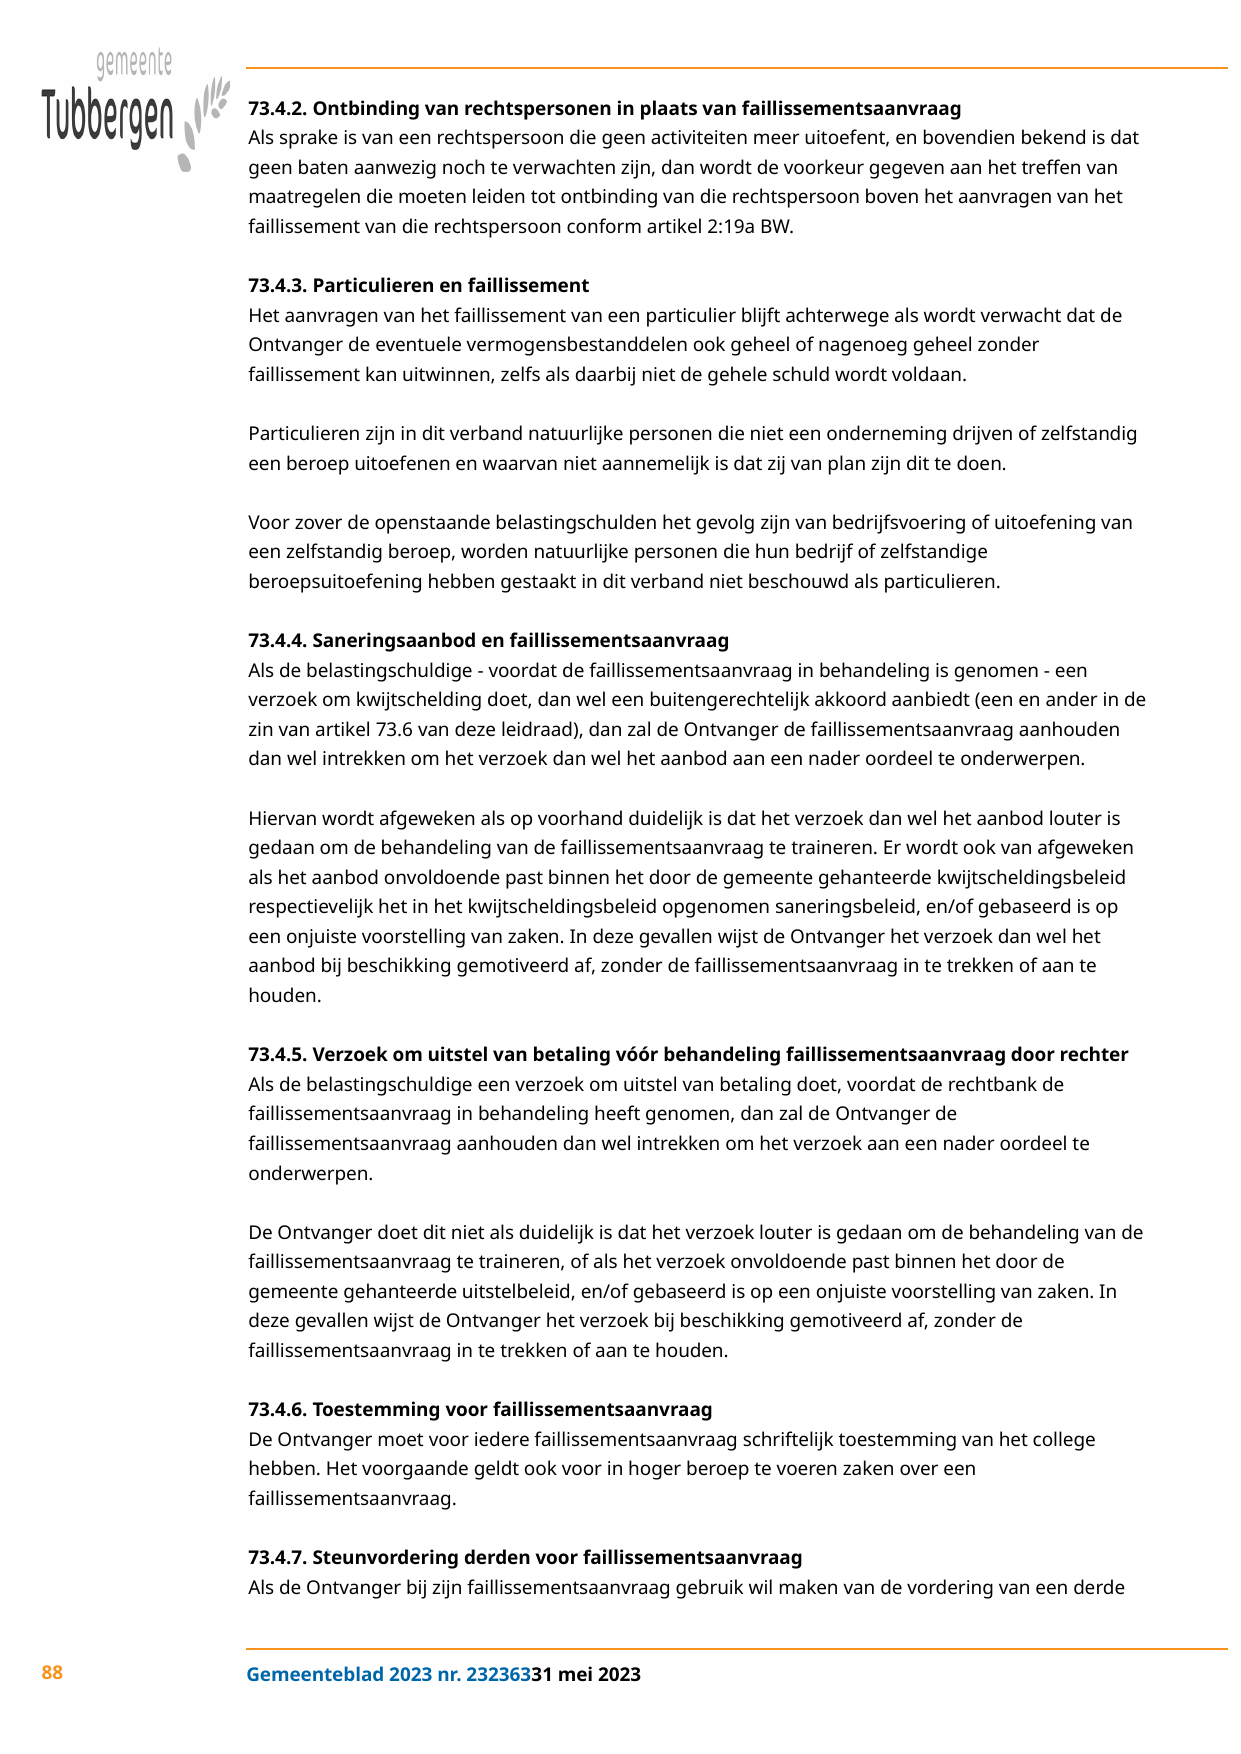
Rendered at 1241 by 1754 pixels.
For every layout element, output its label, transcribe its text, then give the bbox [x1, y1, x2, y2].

text De Ontvanger doet dit niet als duidelijk is dat het verzoek louter is gedaan om de behandeling van de faillissementsaanvraag te traineren, of als het verzoek onvoldoende past binnen het door de gemeente gehanteerde uitstelbeleid, en/of gebaseerd is op een onjuiste voorstelling van zaken. In deze gevallen wijst de Ontvanger het verzoek bij beschikking gemotiveerd af, zonder de faillissementsaanvraag in te trekken of aan te houden. [248, 1219, 1152, 1363]
text Als sprake is van een rechtspersoon die geen activiteiten meer uitoefent, en bovendien bekend is dat geen baten aanwezig noch te verwachten zijn, dan wordt de voorkeur gegeven aan het treffen van maatregelen die moeten leiden tot ontbinding van die rechtspersoon boven het aanvragen van het faillissement van die rechtspersoon conform artikel 2:19a BW. [248, 124, 1152, 239]
text Als de Ontvanger bij zijn faillissementsaanvraag gebruik wil maken van de vordering van een derde [248, 1574, 1152, 1600]
text 73.4.6. Toestemming voor faillissementsaanvraag [248, 1396, 1152, 1422]
text Hiervan wordt afgeweken als op voorhand duidelijk is dat het verzoek dan wel het aanbod louter is gedaan om de behandeling van de faillissementsaanvraag te traineren. Er wordt ook van afgeweken als het aanbod onvoldoende past binnen het door de gemeente gehanteerde kwijtscheldingsbeleid respectievelijk het in het kwijtscheldingsbeleid opgenomen saneringsbeleid, en/of gebaseerd is op een onjuiste voorstelling van zaken. In deze gevallen wijst de Ontvanger het verzoek dan wel het aanbod bij beschikking gemotiveerd af, zonder de faillissementsaanvraag in te trekken of aan te houden. [248, 805, 1152, 1008]
text 73.4.2. Ontbinding van rechtspersonen in plaats van faillissementsaanvraag [248, 95, 1152, 121]
picture [41, 47, 231, 172]
text 73.4.7. Steunvordering derden voor faillissementsaanvraag [248, 1544, 1152, 1570]
text Als de belastingschuldige - voordat de faillissementsaanvraag in behandeling is genomen - een verzoek om kwijtschelding doet, dan wel een buitengerechtelijk akkoord aanbiedt (een en ander in de zin van artikel 73.6 van deze leidraad), dan zal de Ontvanger de faillissementsaanvraag aanhouden dan wel intrekken om het verzoek dan wel het aanbod aan een nader oordeel te onderwerpen. [248, 657, 1152, 771]
text Voor zover de openstaande belastingschulden het gevolg zijn van bedrijfsvoering of uitoefening van een zelfstandig beroep, worden natuurlijke personen die hun bedrijf of zelfstandige beroepsuitoefening hebben gestaakt in dit verband niet beschouwd als particulieren. [248, 509, 1152, 594]
text 73.4.4. Saneringsaanbod en faillissementsaanvraag [248, 627, 1152, 653]
text 73.4.5. Verzoek om uitstel van betaling vóór behandeling faillissementsaanvraag door rechter [248, 1041, 1152, 1067]
text 73.4.3. Particulieren en faillissement [248, 272, 1152, 298]
text Als de belastingschuldige een verzoek om uitstel van betaling doet, voordat de rechtbank de faillissementsaanvraag in behandeling heeft genomen, dan zal de Ontvanger de faillissementsaanvraag aanhouden dan wel intrekken om het verzoek aan een nader oordeel te onderwerpen. [248, 1071, 1152, 1186]
text Particulieren zijn in dit verband natuurlijke personen die niet een onderneming drijven of zelfstandig een beroep uitoefenen en waarvan niet aannemelijk is dat zij van plan zijn dit te doen. [248, 420, 1152, 476]
text Het aanvragen van het faillissement van een particulier blijft achterwege als wordt verwacht dat de Ontvanger de eventuele vermogensbestanddelen ook geheel of nagenoeg geheel zonder faillissement kan uitwinnen, zelfs als daarbij niet de gehele schuld wordt voldaan. [248, 302, 1152, 387]
text De Ontvanger moet voor iedere faillissementsaanvraag schriftelijk toestemming van het college hebben. Het voorgaande geldt ook voor in hoger beroep te voeren zaken over een faillissementsaanvraag. [248, 1426, 1152, 1511]
